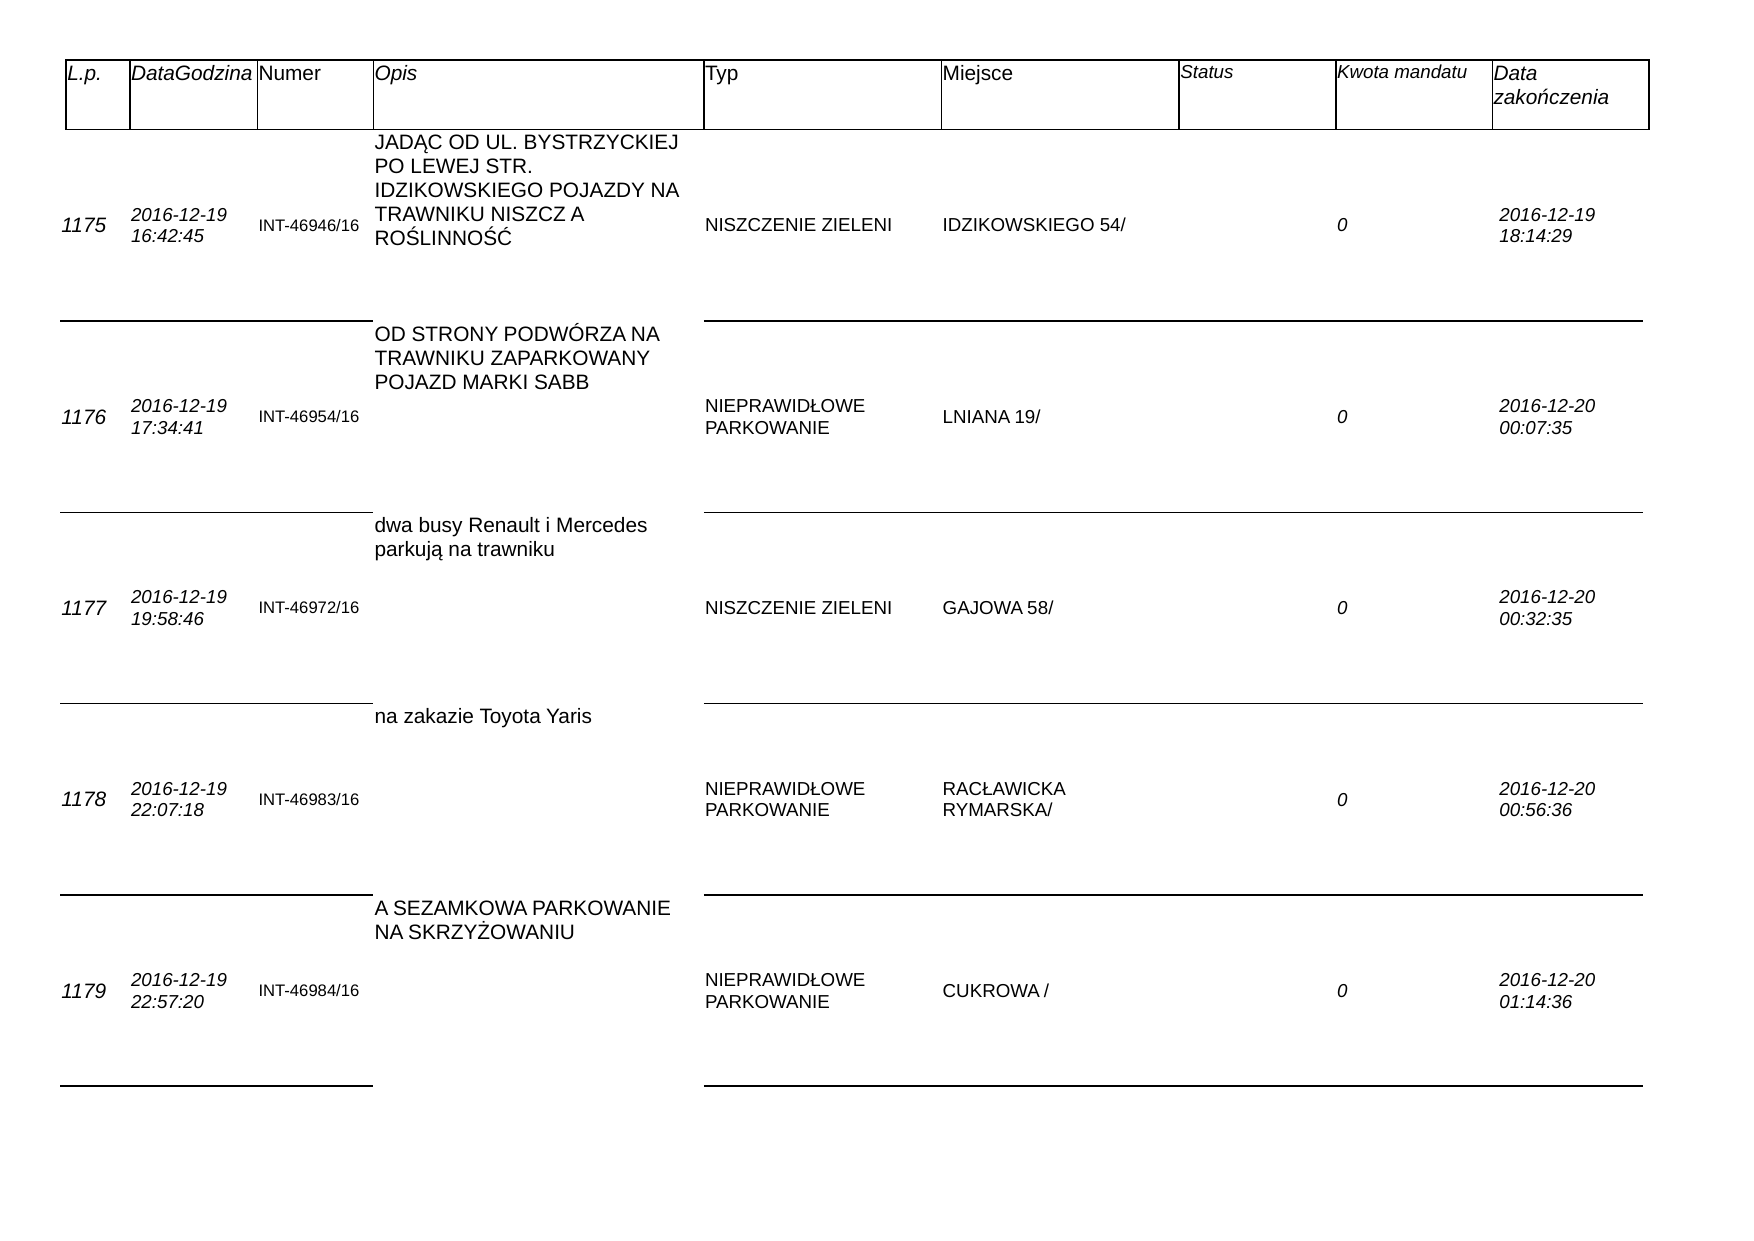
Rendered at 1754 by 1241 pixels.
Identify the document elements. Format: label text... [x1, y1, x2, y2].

table_cell 2016-12-20 01:14:36 [1498, 896, 1643, 1085]
table_cell OD STRONY PODWÓRZA NA TRAWNIKU ZAPARKOWANY POJAZD MARKI SABB [373, 320, 704, 511]
table_cell 2016-12-19 22:57:20 [130, 896, 257, 1085]
table_cell NISZCZENIE ZIELENI [704, 130, 941, 320]
table_cell 2016-12-20 00:56:36 [1498, 704, 1643, 894]
table_cell [1643, 320, 1649, 511]
table_cell RACŁAWICKA RYMARSKA/ [941, 704, 1179, 894]
table_cell 2016-12-19 18:14:29 [1498, 130, 1643, 320]
table_cell [1643, 703, 1649, 894]
table_cell INT-46954/16 [257, 322, 373, 511]
table_cell 0 [1336, 896, 1498, 1085]
table_cell [1179, 130, 1336, 320]
table_cell GAJOWA 58/ [941, 513, 1179, 703]
table_cell [1179, 322, 1336, 511]
table_cell [1643, 511, 1649, 703]
table_cell NIEPRAWIDŁOWE PARKOWANIE [704, 704, 941, 894]
table_cell INT-46946/16 [257, 130, 373, 320]
table_header Data zakończenia [1493, 61, 1648, 129]
table_cell INT-46984/16 [257, 896, 373, 1085]
table_cell 1178 [60, 704, 130, 894]
table_cell JADĄC OD UL. BYSTRZYCKIEJ PO LEWEJ STR. IDZIKOWSKIEGO POJAZDY NA TRAWNIKU NISZCZ A ROŚLINNOŚĆ [373, 130, 704, 320]
table_cell 2016-12-19 16:42:45 [130, 130, 257, 320]
table_cell 0 [1336, 130, 1498, 320]
table_cell 1175 [60, 129, 130, 320]
table_cell INT-46983/16 [257, 704, 373, 894]
table_cell 2016-12-20 00:32:35 [1498, 513, 1643, 703]
table_header Opis [374, 61, 703, 129]
table_cell LNIANA 19/ [941, 322, 1179, 511]
table_cell [1179, 704, 1336, 894]
table_cell NIEPRAWIDŁOWE PARKOWANIE [704, 896, 941, 1085]
table_cell IDZIKOWSKIEGO 54/ [941, 130, 1179, 320]
table_header [60, 59, 65, 129]
table_cell 0 [1336, 513, 1498, 703]
table_cell 0 [1336, 704, 1498, 894]
table_cell [1179, 896, 1336, 1085]
table_header Numer [258, 61, 373, 129]
table_header Kwota mandatu [1337, 61, 1492, 129]
table_header Miejsce [942, 61, 1178, 129]
table_cell [1643, 894, 1649, 1085]
table_cell 2016-12-20 00:07:35 [1498, 322, 1643, 511]
table_cell na zakazie Toyota Yaris [373, 703, 704, 894]
table_cell 1177 [60, 513, 130, 703]
table_header Status [1180, 61, 1335, 129]
table_cell [1179, 513, 1336, 703]
table_header L.p. [67, 61, 129, 129]
table_cell dwa busy Renault i Mercedes parkują na trawniku [373, 511, 704, 703]
table_cell NISZCZENIE ZIELENI [704, 513, 941, 703]
table_cell 2016-12-19 22:07:18 [130, 704, 257, 894]
table_cell 1179 [60, 896, 130, 1085]
table_cell 1176 [60, 322, 130, 511]
table_header Typ [705, 61, 941, 129]
table_header DataGodzina [131, 61, 257, 129]
table_cell 0 [1336, 322, 1498, 511]
table_cell INT-46972/16 [257, 513, 373, 703]
table_cell [1643, 130, 1649, 320]
table_cell 2016-12-19 19:58:46 [130, 513, 257, 703]
table_cell CUKROWA / [941, 896, 1179, 1085]
table_cell 2016-12-19 17:34:41 [130, 322, 257, 511]
table_cell A SEZAMKOWA PARKOWANIE NA SKRZYŻOWANIU [373, 894, 704, 1085]
table_cell NIEPRAWIDŁOWE PARKOWANIE [704, 322, 941, 511]
